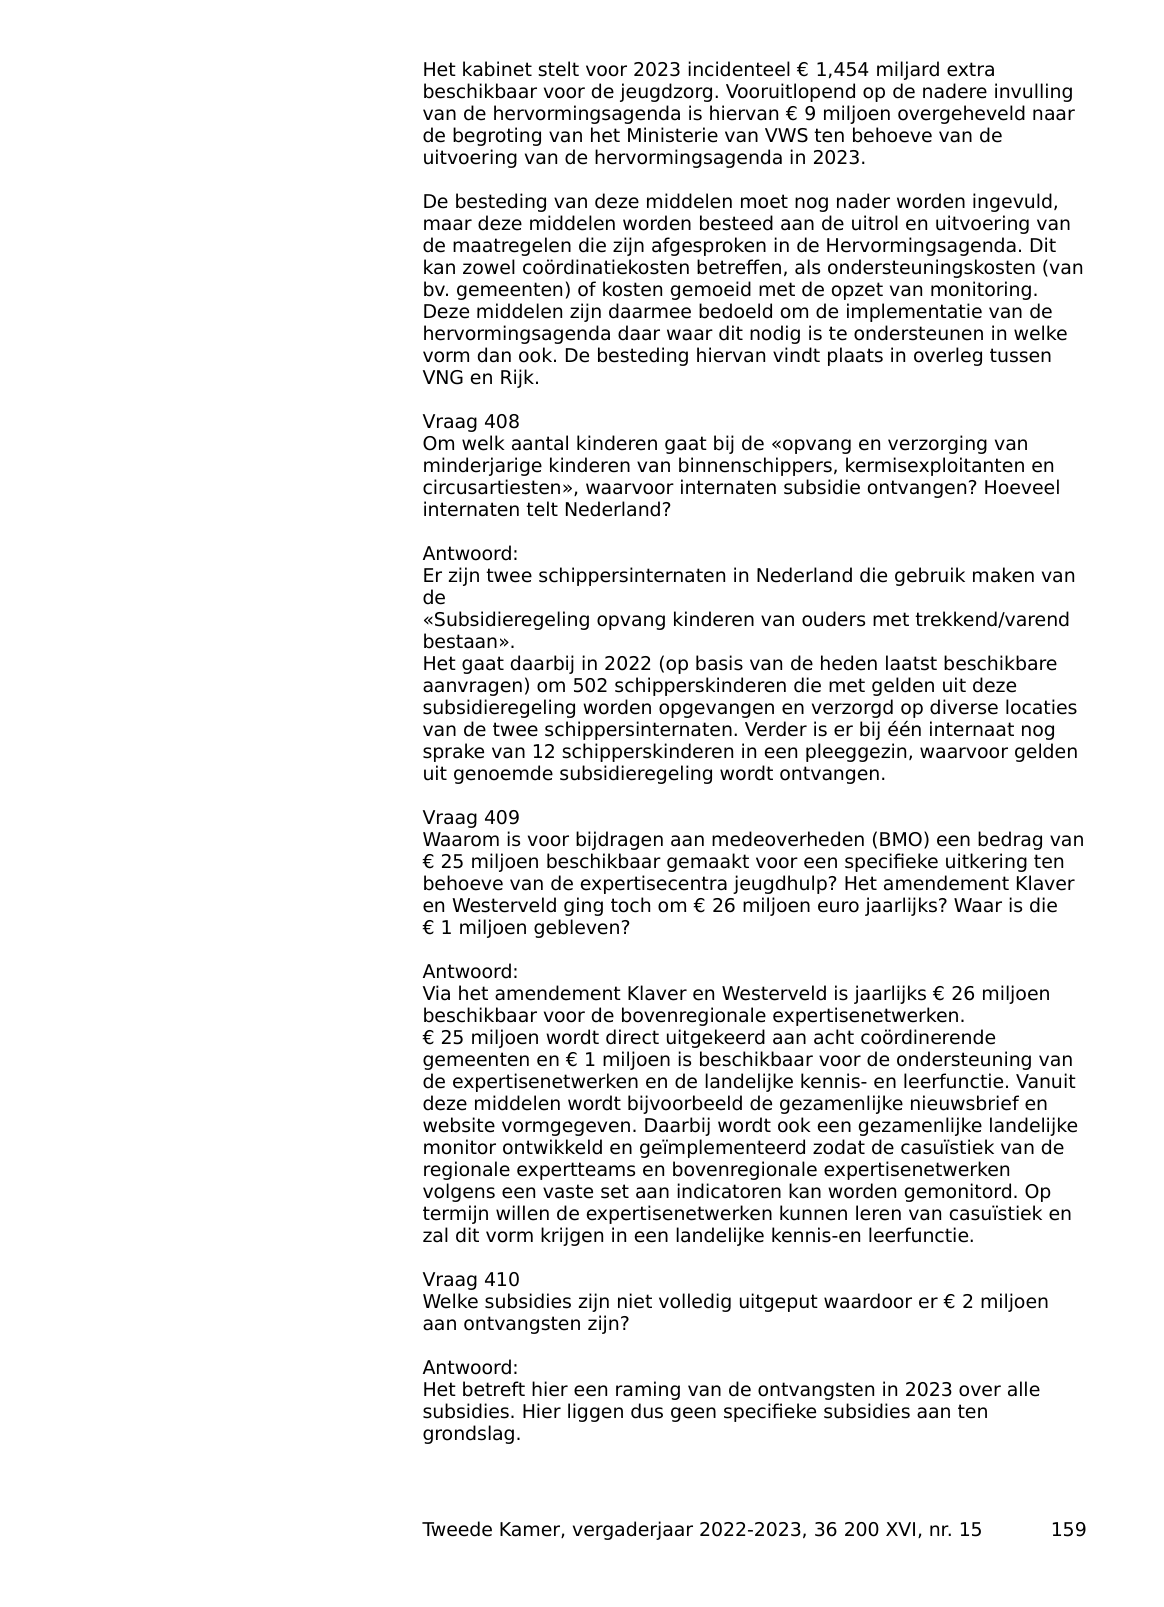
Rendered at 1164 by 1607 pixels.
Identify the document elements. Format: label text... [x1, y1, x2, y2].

text Antwoord: [422, 543, 1087, 565]
text Antwoord: [422, 961, 1087, 983]
text Vraag 408 [422, 411, 1087, 433]
text Vraag 409 [422, 807, 1087, 829]
text Het betreft hier een raming van de ontvangsten in 2023 over alle subsidies. Hier liggen dus geen specifieke subsidies aan ten grondslag. [422, 1379, 1087, 1445]
text Vraag 410 [422, 1269, 1087, 1291]
text «Subsidieregeling opvang kinderen van ouders met trekkend/varend bestaan». [422, 609, 1087, 653]
text Welke subsidies zijn niet volledig uitgeput waardoor er € 2 miljoen aan ontvangsten zijn? [422, 1291, 1087, 1335]
text Antwoord: [422, 1357, 1087, 1379]
text De besteding van deze middelen moet nog nader worden ingevuld, maar deze middelen worden besteed aan de uitrol en uitvoering van de maatregelen die zijn afgesproken in de Hervormingsagenda. Dit kan zowel coördinatiekosten betreffen, als ondersteuningskosten (van bv. gemeenten) of kosten gemoeid met de opzet van monitoring. Deze middelen zijn daarmee bedoeld om de implementatie van de hervormingsagenda daar waar dit nodig is te ondersteunen in welke vorm dan ook. De besteding hiervan vindt plaats in overleg tussen VNG en Rijk. [422, 191, 1087, 389]
text Om welk aantal kinderen gaat bij de «opvang en verzorging van minderjarige kinderen van binnenschippers, kermisexploitanten en circusartiesten», waarvoor internaten subsidie ontvangen? Hoeveel internaten telt Nederland? [422, 433, 1087, 521]
text Het gaat daarbij in 2022 (op basis van de heden laatst beschikbare aanvragen) om 502 schipperskinderen die met gelden uit deze subsidieregeling worden opgevangen en verzorgd op diverse locaties van de twee schippersinternaten. Verder is er bij één internaat nog sprake van 12 schipperskinderen in een pleeggezin, waarvoor gelden uit genoemde subsidieregeling wordt ontvangen. [422, 653, 1087, 785]
text Er zijn twee schippersinternaten in Nederland die gebruik maken van de [422, 565, 1087, 609]
text Via het amendement Klaver en Westerveld is jaarlijks € 26 miljoen beschikbaar voor de bovenregionale expertisenetwerken. € 25 miljoen wordt direct uitgekeerd aan acht coördinerende gemeenten en € 1 miljoen is beschikbaar voor de ondersteuning van de expertisenetwerken en de landelijke kennis- en leerfunctie. Vanuit deze middelen wordt bijvoorbeeld de gezamenlijke nieuwsbrief en website vormgegeven. Daarbij wordt ook een gezamenlijke landelijke monitor ontwikkeld en geïmplementeerd zodat de casuïstiek van de regionale expertteams en bovenregionale expertisenetwerken volgens een vaste set aan indicatoren kan worden gemonitord. Op termijn willen de expertisenetwerken kunnen leren van casuïstiek en zal dit vorm krijgen in een landelijke kennis-en leerfunctie. [422, 983, 1087, 1247]
text Het kabinet stelt voor 2023 incidenteel € 1,454 miljard extra beschikbaar voor de jeugdzorg. Vooruitlopend op de nadere invulling van de hervormingsagenda is hiervan € 9 miljoen overgeheveld naar de begroting van het Ministerie van VWS ten behoeve van de uitvoering van de hervormingsagenda in 2023. [422, 59, 1087, 169]
text Waarom is voor bijdragen aan medeoverheden (BMO) een bedrag van € 25 miljoen beschikbaar gemaakt voor een specifieke uitkering ten behoeve van de expertisecentra jeugdhulp? Het amendement Klaver en Westerveld ging toch om € 26 miljoen euro jaarlijks? Waar is die € 1 miljoen gebleven? [422, 829, 1087, 939]
